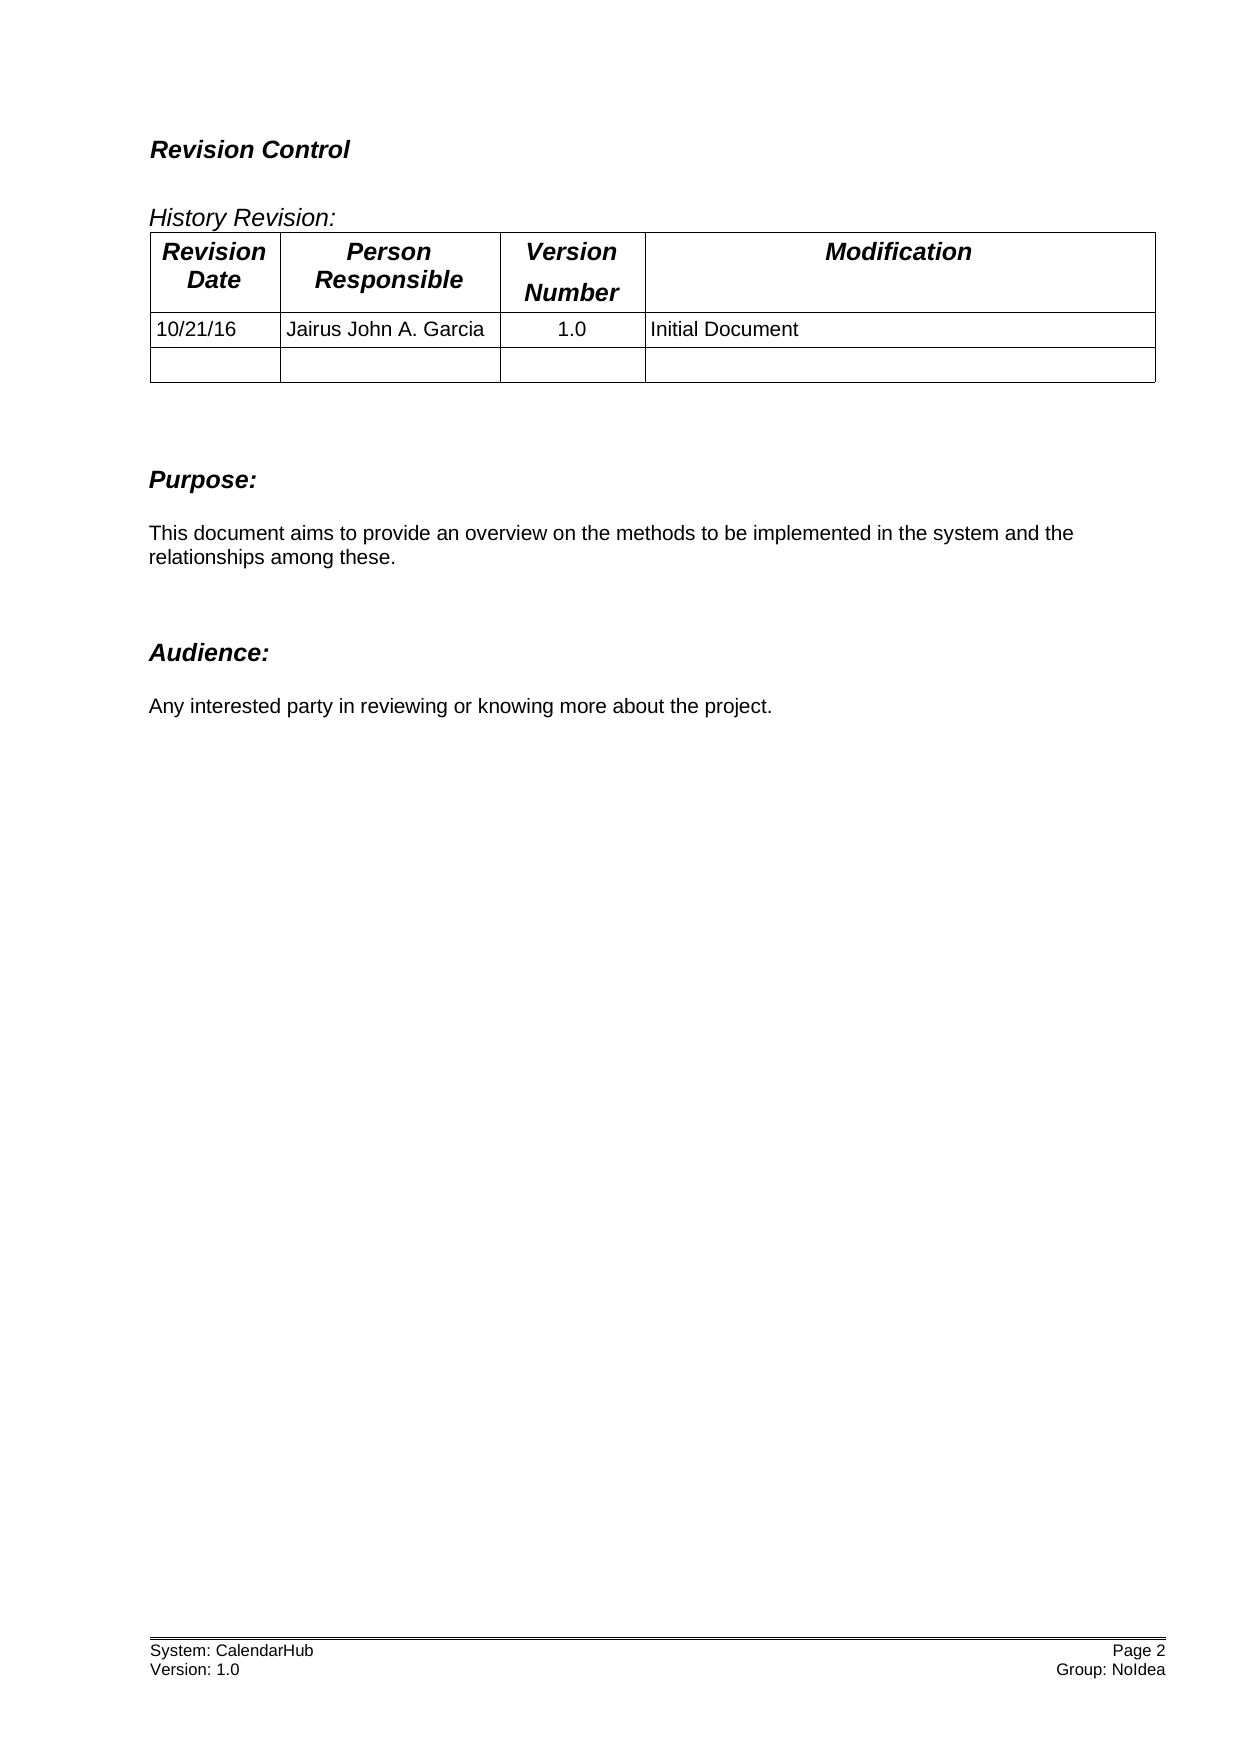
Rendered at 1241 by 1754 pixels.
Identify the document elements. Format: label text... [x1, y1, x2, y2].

table_cell 10/21/16 [151, 313, 280, 347]
table_header Modification [646, 233, 1155, 312]
table_header Revision Date [151, 233, 280, 312]
table_cell Jairus John A. Garcia [281, 313, 500, 347]
text Audience: [148, 638, 1166, 666]
text Purpose: [148, 466, 1166, 494]
subtitle Revision Control [150, 136, 1166, 164]
table_cell [501, 348, 645, 382]
table_cell 1.0 [501, 313, 645, 347]
table_cell [281, 348, 500, 382]
subtitle Any interested party in reviewing or knowing more about the project. [148, 694, 1166, 717]
text This document aims to provide an overview on the methods to be implemented in the system and the relationships among these. [148, 522, 1166, 568]
table_cell Initial Document [646, 313, 1155, 347]
table_cell [151, 348, 280, 382]
text History Revision: [148, 204, 1166, 232]
table_header Person Responsible [281, 233, 500, 312]
table_cell [646, 348, 1155, 382]
table_header Version Number [501, 233, 645, 312]
